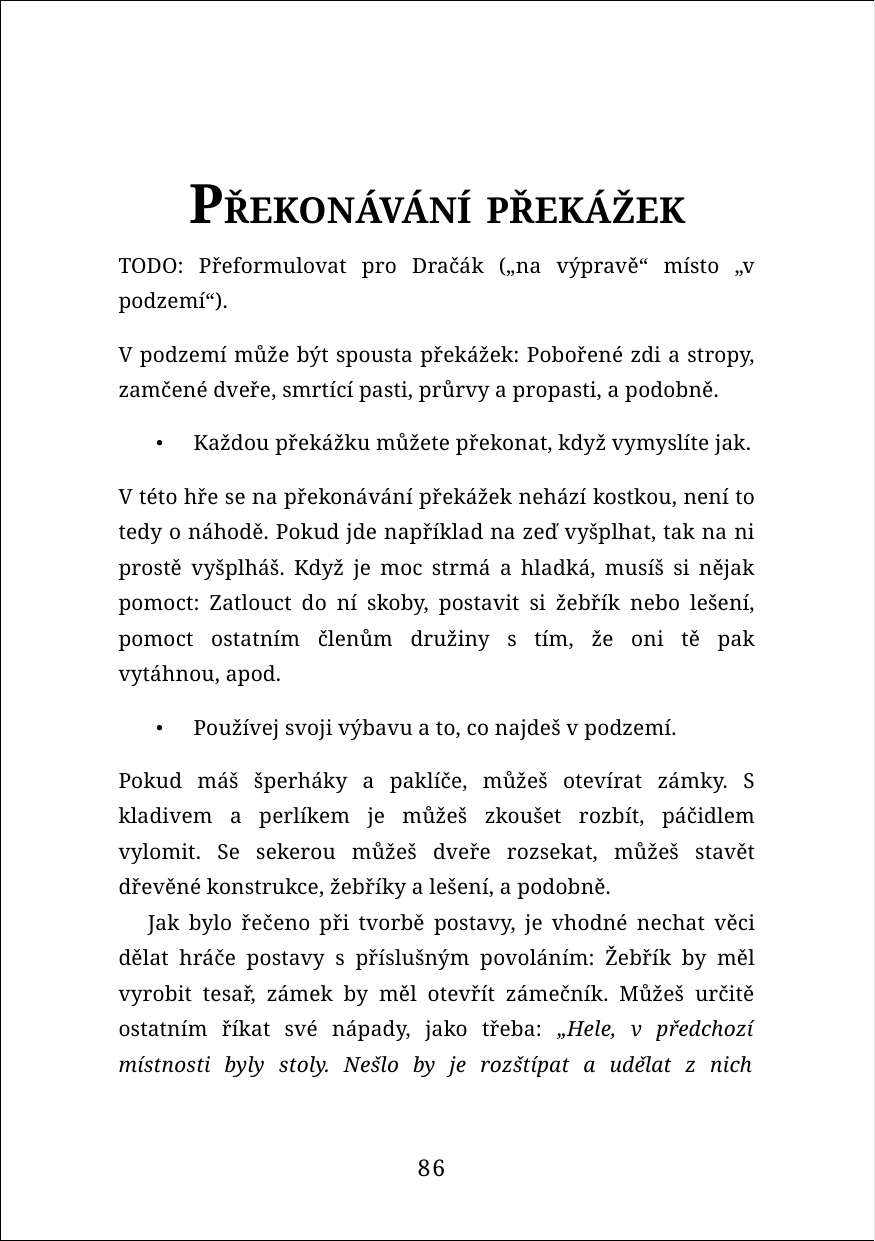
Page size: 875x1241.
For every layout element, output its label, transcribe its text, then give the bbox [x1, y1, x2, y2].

list Každou překážku můžete překonat, když vymyslíte jak. [156, 428, 756, 457]
subtitle Překonávání překážek [118, 166, 756, 239]
text TODO: Přeformulovat pro Dračák („na výpravě“ místo „v podzemí“). [118, 251, 756, 315]
text Pokud máš šperháky a paklíče, můžeš otevírat zámky. S kladivem a perlíkem je můžeš zkoušet rozbít, páčidlem vylomit. Se sekerou můžeš dveře rozsekat, můžeš stavět dřevěné konstrukce, žebříky a lešení, a podobně. Jak bylo řečeno při tvorbě postavy, je vhodné nechat věci dělat hráče postavy s příslušným povoláním: Žebřík by měl vyrobit tesař, zámek by měl otevřít zámečník. Můžeš určitě ostatním říkat své nápady, jako třeba: „Hele, v předchozí místnosti byly stoly. Nešlo by je rozštípat a udělat z nich [118, 766, 756, 1078]
text V podzemí může být spousta překážek: Pobořené zdi a stropy, zamčené dveře, smrtící pasti, průrvy a propasti, a podobně. [118, 340, 756, 404]
list Používej svoji výbavu a to, co najdeš v podzemí. [156, 713, 756, 741]
text V této hře se na překonávání překážek nehází kostkou, není to tedy o náhodě. Pokud jde například na zeď vyšplhat, tak na ni prostě vyšplháš. Když je moc strmá a hladká, musíš si nějak pomoct: Zatlouct do ní skoby, postavit si žebřík nebo lešení, pomoct ostatním členům družiny s tím, že oni tě pak vytáhnou, apod. [118, 482, 756, 688]
